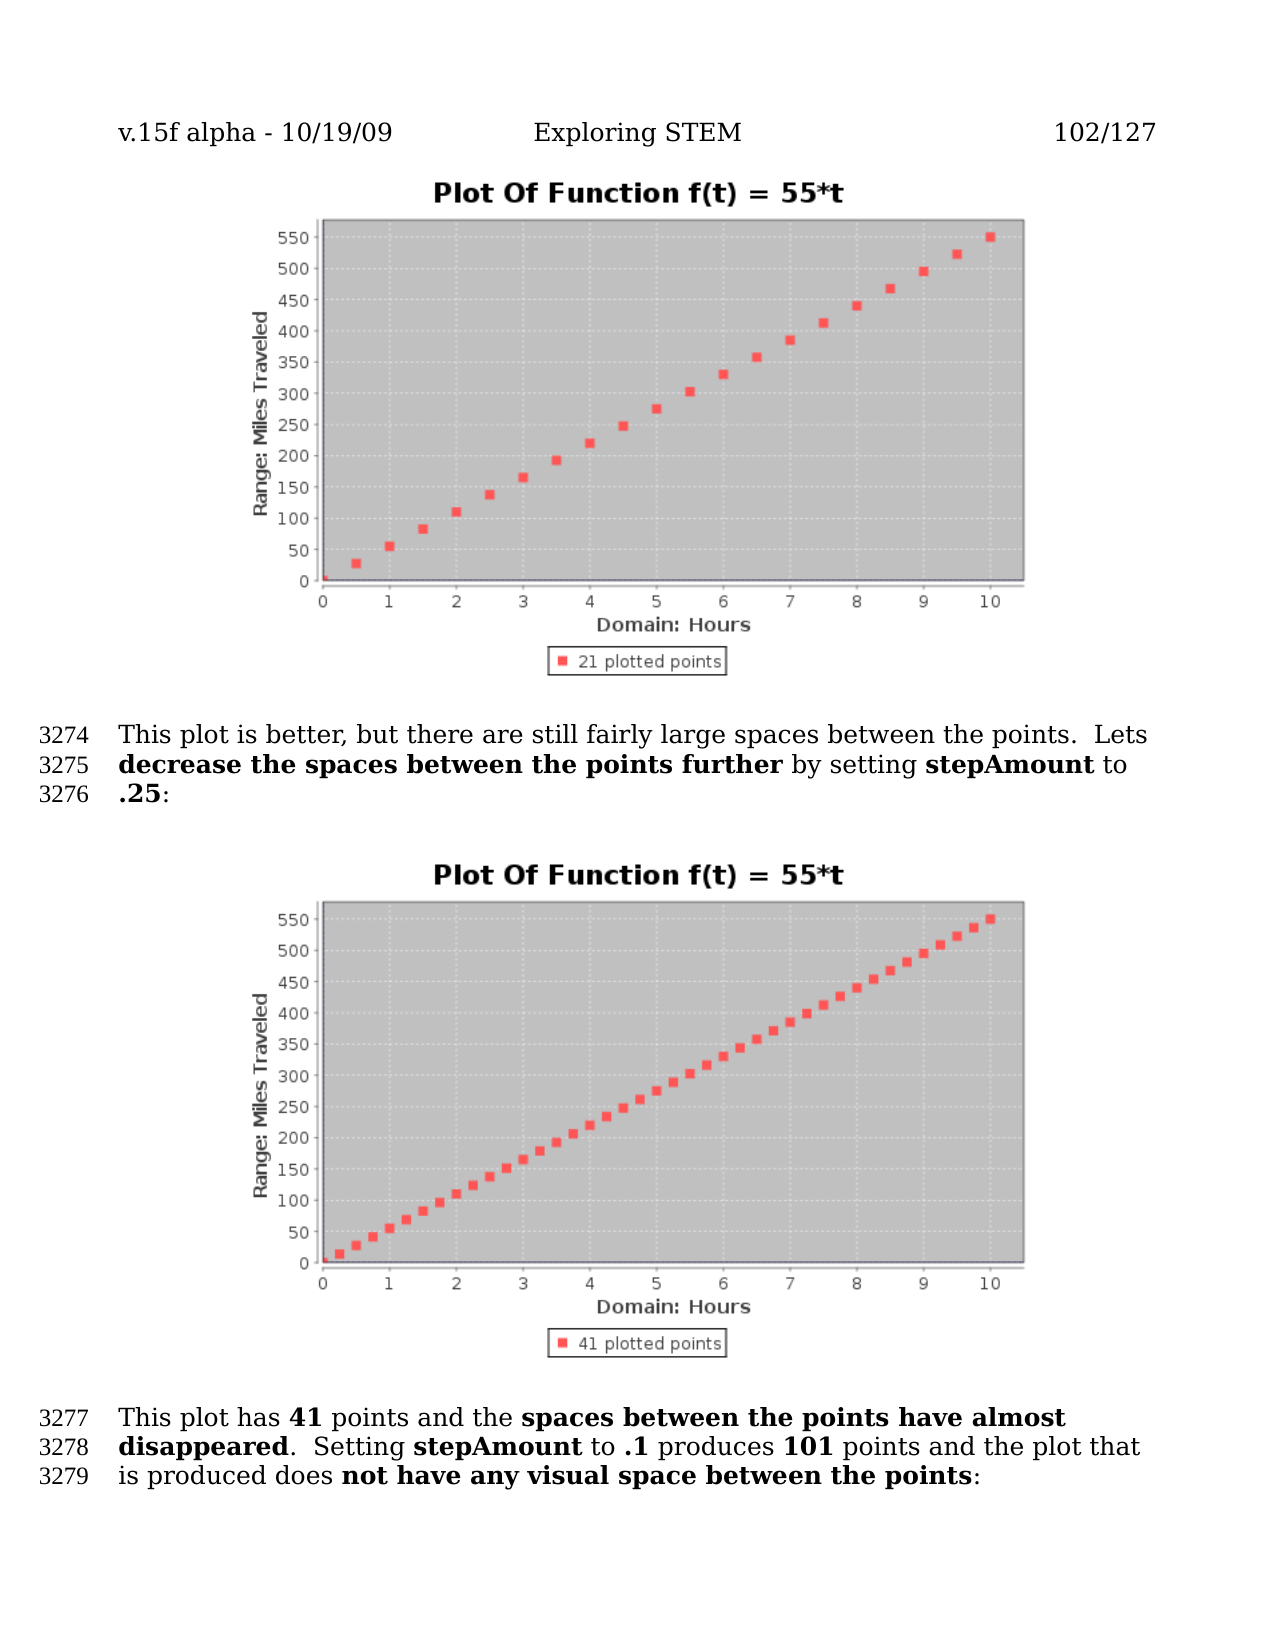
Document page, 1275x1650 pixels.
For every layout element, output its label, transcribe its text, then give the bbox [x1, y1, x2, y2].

text This plot has 41 points and the spaces between the points have almost disappeared. Setting stepAmount to .1 produces 101 points and the plot that is produced does not have any visual space between the points: [118, 1403, 1157, 1491]
picture [235, 858, 1040, 1359]
picture [235, 176, 1040, 677]
text This plot is better, but there are still fairly large spaces between the points. Lets decrease the spaces between the points further by setting stepAmount to .25: [118, 721, 1157, 808]
